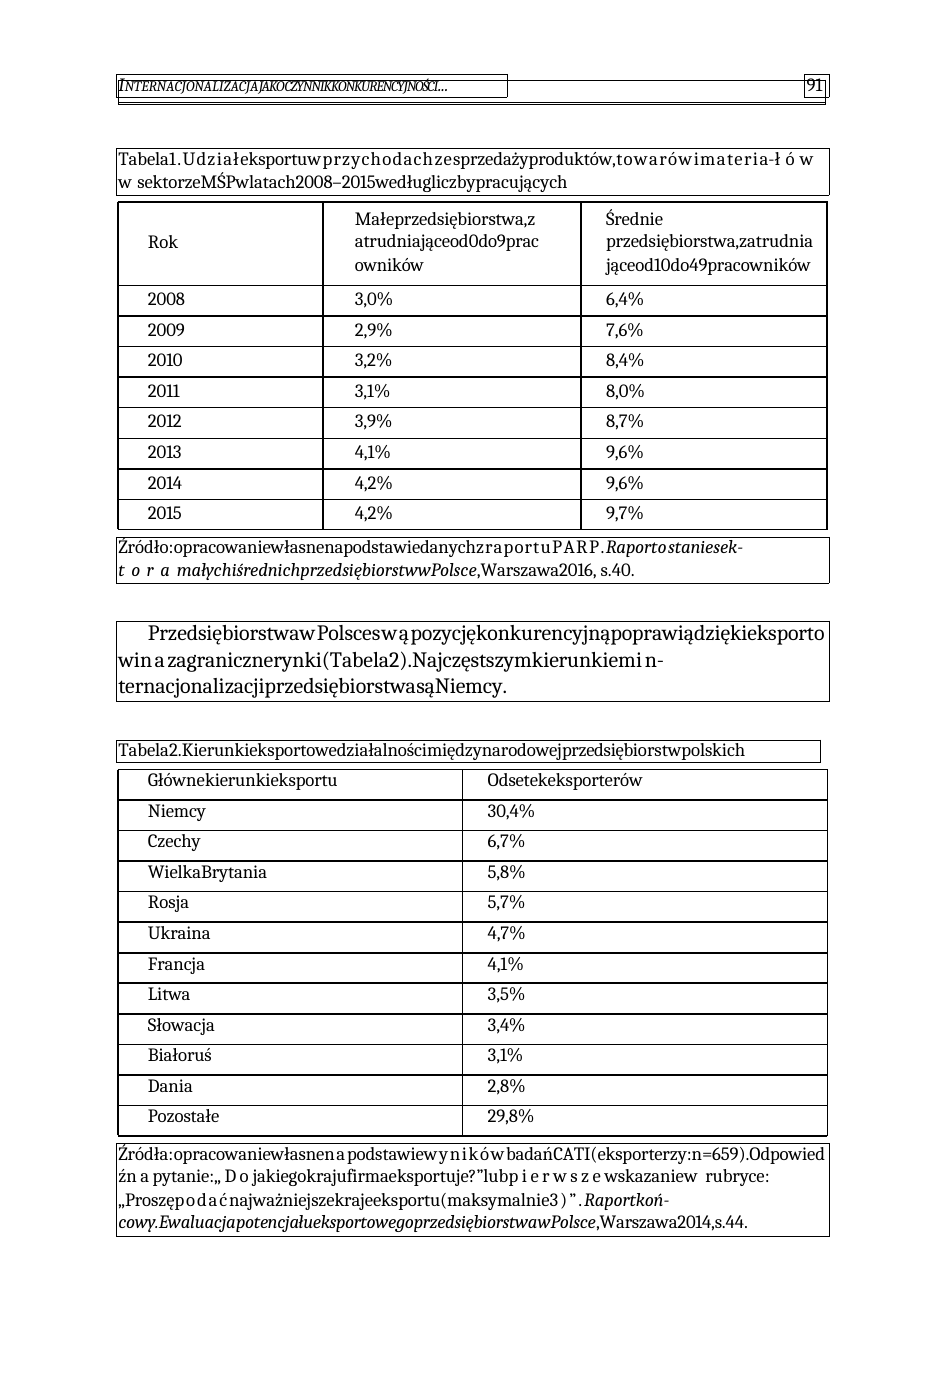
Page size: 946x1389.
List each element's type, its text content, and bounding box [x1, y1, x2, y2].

text 9,6% [606, 472, 826, 494]
text Białoruś [148, 1045, 462, 1066]
text 3,4% [487, 1015, 827, 1036]
text 2014 [148, 472, 322, 494]
text Słowacja [148, 1015, 462, 1036]
text 2,8% [487, 1076, 827, 1097]
text 6,4% [606, 289, 826, 310]
text Odsetekeksporterów [487, 770, 827, 791]
text Czechy [148, 831, 462, 852]
text Pozostałe [148, 1106, 462, 1127]
text Źródło:opracowaniewłasnenapodstawiedanychzraportuPARP.Raportostaniesek-toramałychiśrednichprzedsiębiorstwwPolsce,Warszawa2016, s.40. [118, 538, 827, 581]
text Francja [148, 954, 462, 975]
text 2008 [148, 289, 322, 310]
text 2011 [148, 380, 322, 402]
text 3,1% [354, 380, 580, 402]
text INTERNACJONALIZACJAJAKOCZYNNIKKONKURENCYJNOŚCI... [119, 81, 507, 96]
text Średnie przedsiębiorstwa,zatrudniająceod10do49pracowników [606, 208, 815, 276]
text Tabela1.Udziałeksportuwprzychodachzesprzedażyproduktów,towarówimateria-łów wsektorzeMŚPwlatach2008–2015wedługliczbypracujących [118, 149, 827, 193]
text Dania [148, 1076, 462, 1097]
text 30,4% [487, 801, 827, 822]
text 3,0% [354, 289, 580, 310]
text 4,2% [354, 472, 580, 494]
text 3,5% [487, 984, 827, 1005]
text Rok [148, 232, 322, 253]
text 3,9% [354, 411, 580, 433]
text Źródła:opracowaniewłasnenapodstawiewynikówbadańCATI(eksporterzy:n=659).Odpowiedźnapytanie:„Dojakiegokrajufirmaeksportuje?”lubpierwszewskazaniewrubryce:„Proszępodaćnajważniejszekrajeeksportu(maksymalnie3)”.Raportkoń-cowy.EwaluacjapotencjałueksportowegoprzedsiębiorstwawPolsce,Warszawa2014,s.44. [118, 1144, 827, 1234]
text 7,6% [606, 319, 826, 341]
text 2009 [148, 319, 322, 341]
text 2015 [148, 503, 322, 524]
text 5,7% [487, 892, 827, 913]
text 4,2% [354, 503, 580, 524]
text 3,2% [354, 350, 580, 371]
text 8,4% [606, 350, 826, 371]
text 4,1% [354, 442, 580, 463]
text 2012 [148, 411, 322, 433]
text PrzedsiębiorstwawPolsceswąpozycjękonkurencyjnąpoprawiądziękieksportowinazagranicznerynki(Tabela2).Najczęstszymkierunkiemin-ternacjonalizacjiprzedsiębiorstwasąNiemcy. [118, 622, 827, 699]
text WielkaBrytania [148, 862, 462, 883]
text 29,8% [487, 1106, 827, 1127]
text 2,9% [354, 319, 580, 341]
text 8,0% [606, 380, 826, 402]
text 4,7% [487, 923, 827, 944]
text 5,8% [487, 862, 827, 883]
text Rosja [148, 892, 462, 913]
text Tabela2.Kierunkieksportowedziałalnościmiędzynarodowejprzedsiębiorstwpolskich [118, 741, 820, 761]
text 2010 [148, 350, 322, 371]
text Ukraina [148, 923, 462, 944]
text Małeprzedsiębiorstwa,zatrudniająceod0do9pracowników [354, 208, 542, 276]
text Litwa [148, 984, 462, 1005]
text [118, 75, 507, 80]
text 91 [806, 75, 829, 96]
text 3,1% [487, 1045, 827, 1066]
text 9,7% [606, 503, 826, 524]
text 6,7% [487, 831, 827, 852]
text 2013 [148, 442, 322, 463]
text Głównekierunkieksportu [148, 770, 462, 791]
text 9,6% [606, 442, 826, 463]
text Niemcy [148, 801, 462, 822]
text 8,7% [606, 411, 826, 433]
text 4,1% [487, 954, 827, 975]
